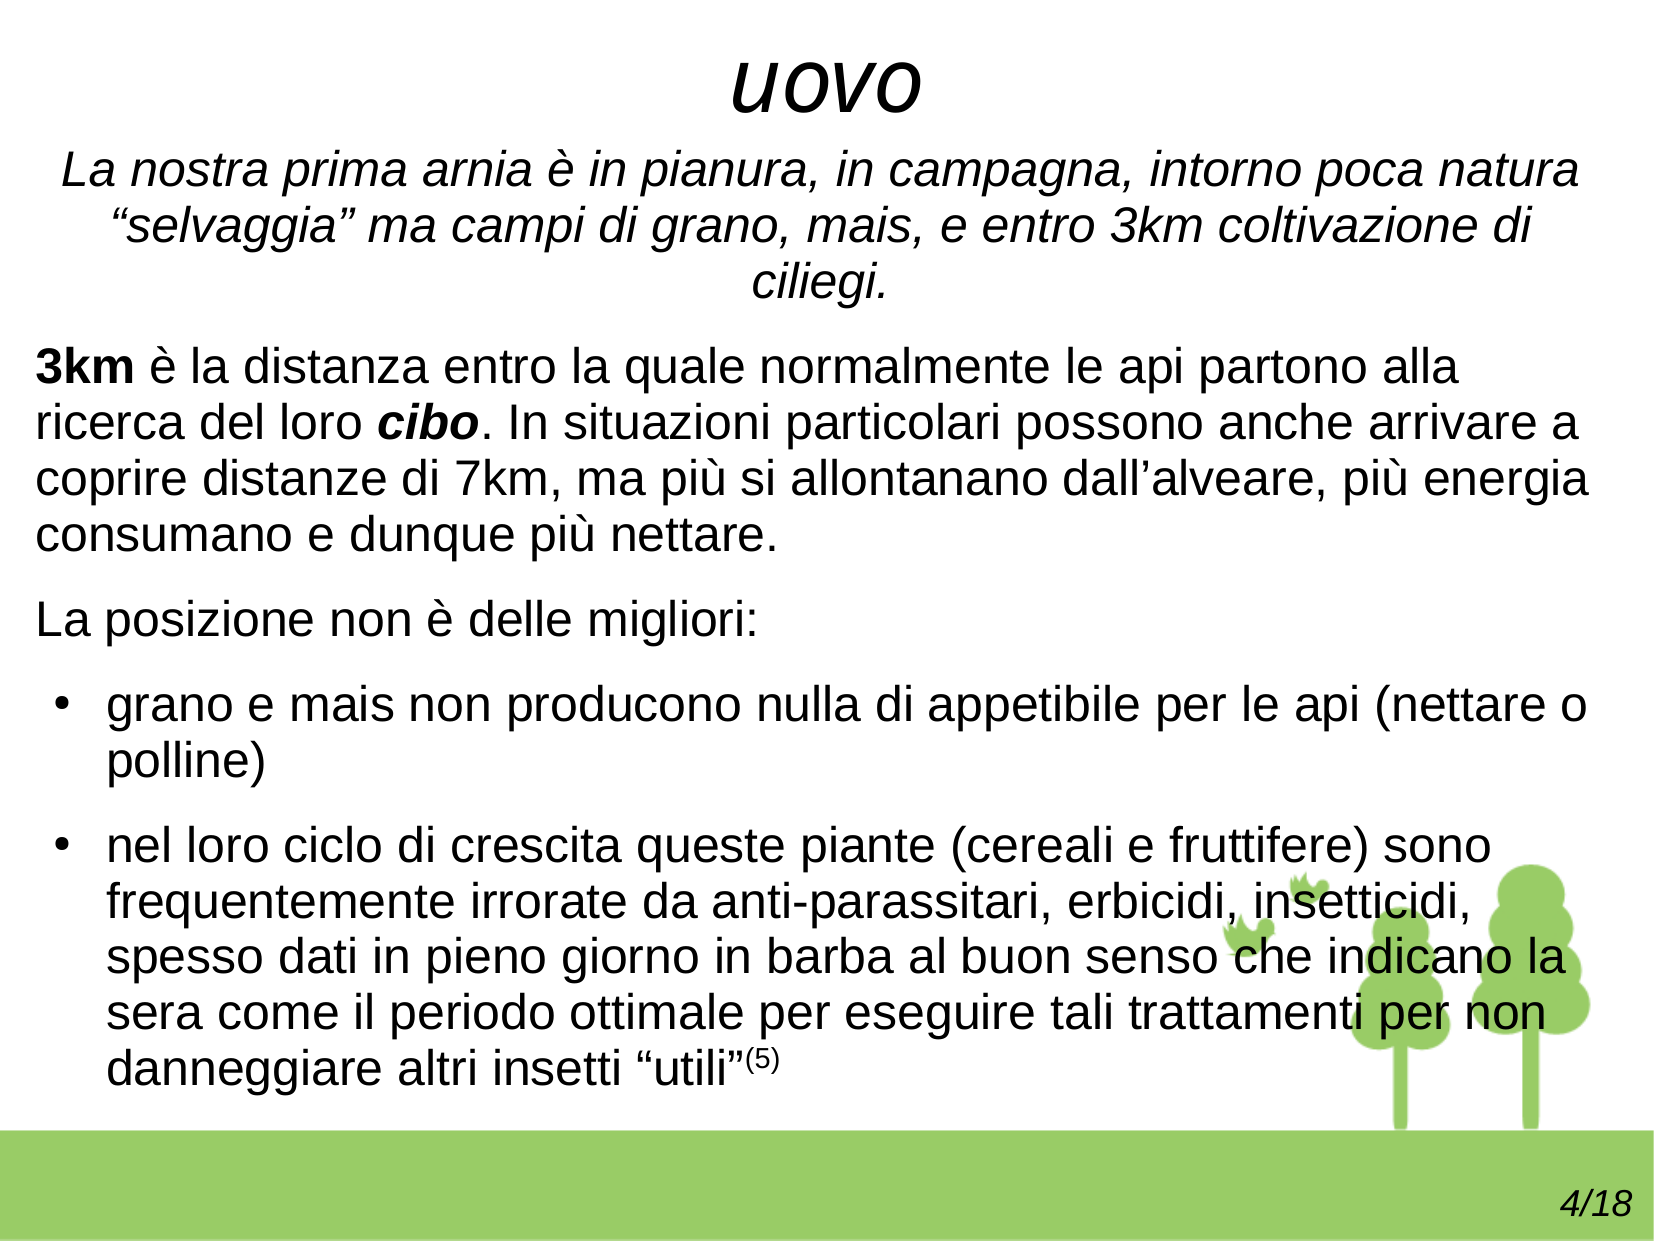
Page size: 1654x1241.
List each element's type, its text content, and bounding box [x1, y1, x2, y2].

text_box <numero>/18 [1480, 1175, 1654, 1235]
picture [0, 0, 1654, 1241]
title uovo [82, 18, 1571, 135]
list La nostra prima arnia è in pianura, in campagna, intorno poca natura “selvaggia” ma campi di grano, mais, e entro 3km coltivazione di ciliegi. 3km è la distanza entro la quale normalmente le api partono alla ricerca del loro cibo. In situazioni particolari possono anche arrivare a coprire distanze di 7km, ma più si allontanano dall’alveare, più energia consumano e dunque più nettare. La posizione non è delle migliori: grano e mais non producono nulla di appetibile per le api (nettare o polline) nel loro ciclo di crescita queste piante (cereali e fruttifere) sono frequentemente irrorate da anti-parassitari, erbicidi, insetticidi, spesso dati in pieno giorno in barba al buon senso che indicano la sera come il periodo ottimale per eseguire tali trattamenti per non danneggiare altri insetti “utili”(5) [35, 141, 1607, 1134]
